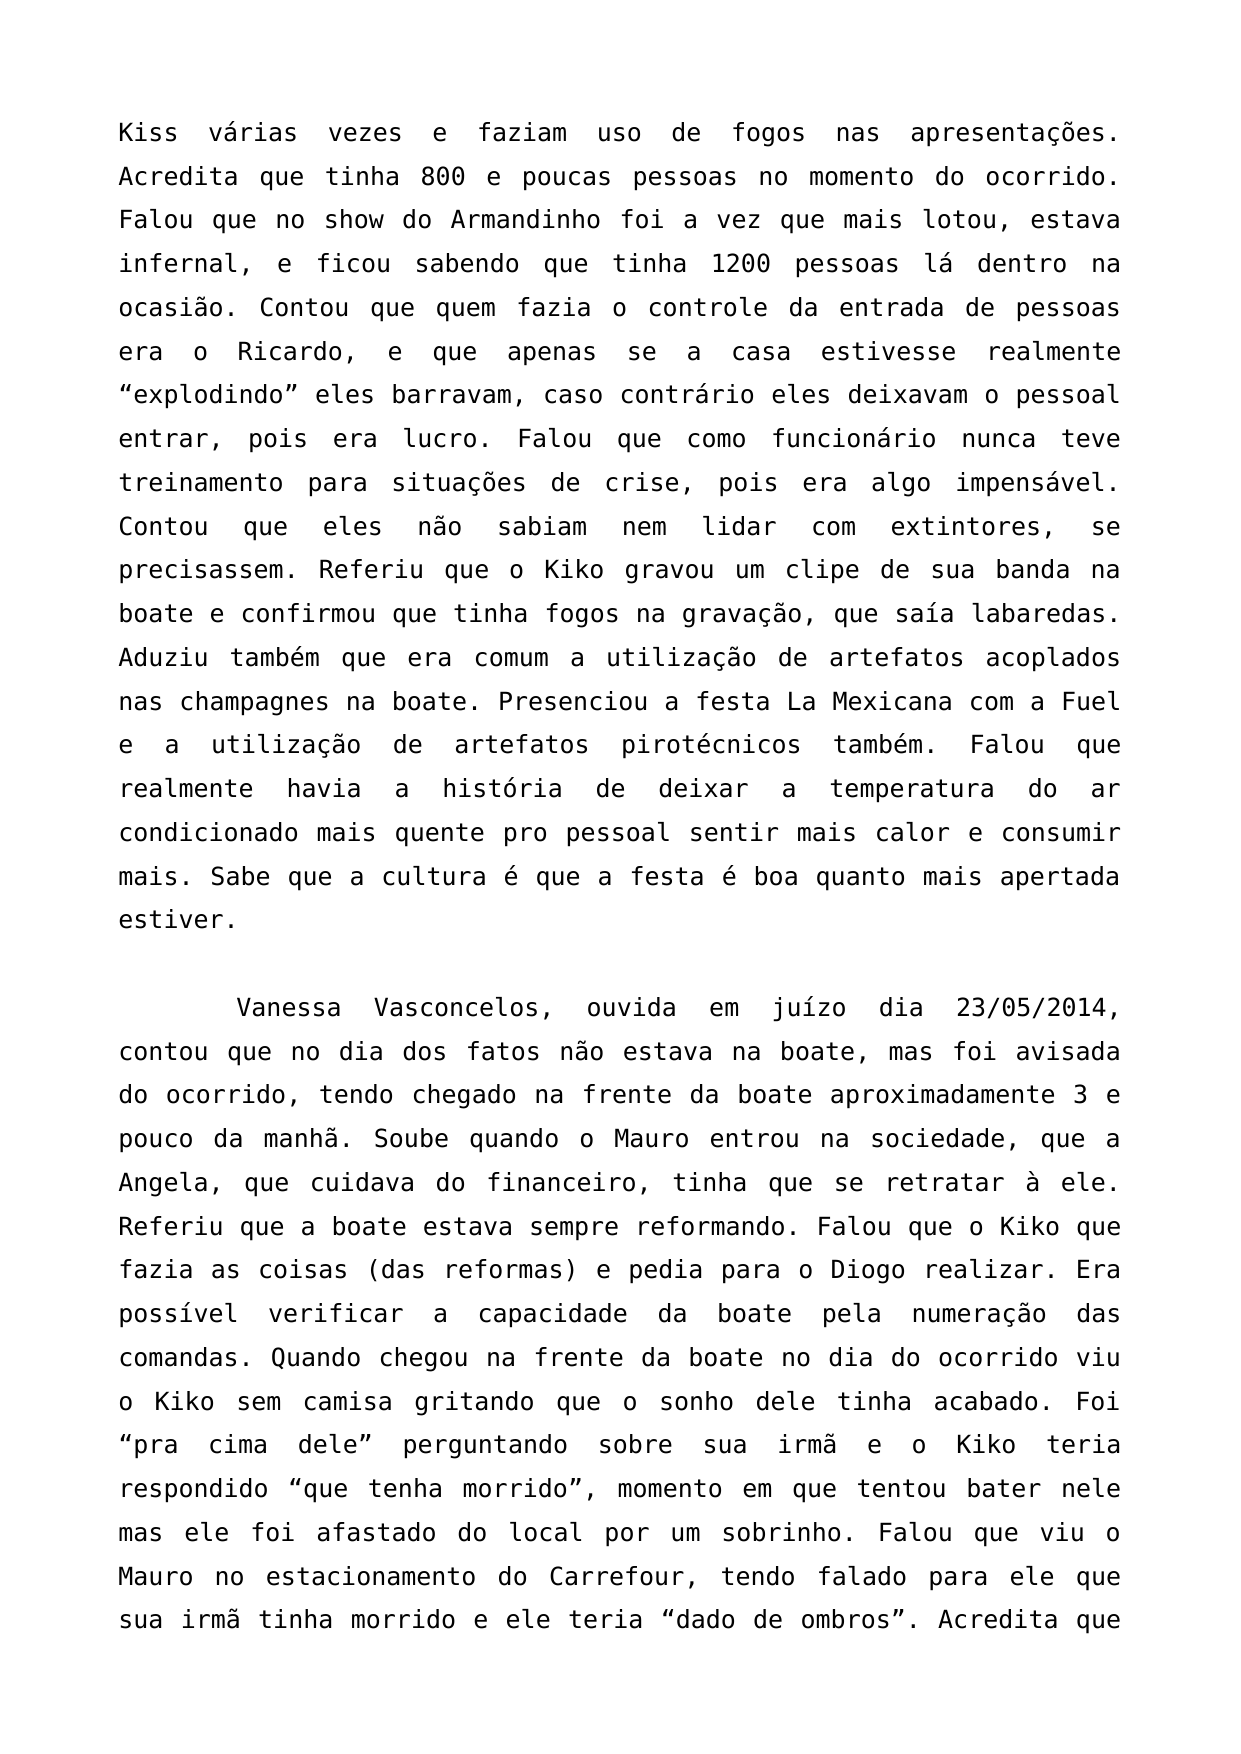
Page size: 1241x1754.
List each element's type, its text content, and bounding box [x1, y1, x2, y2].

text Vanessa Vasconcelos, ouvida em juízo dia 23/05/2014, contou que no dia dos fatos não estava na boate, mas foi avisada do ocorrido, tendo chegado na frente da boate aproximadamente 3 e pouco da manhã. Soube quando o Mauro entrou na sociedade, que a Angela, que cuidava do financeiro, tinha que se retratar à ele. Referiu que a boate estava sempre reformando. Falou que o Kiko que fazia as coisas (das reformas) e pedia para o Diogo realizar. Era possível verificar a capacidade da boate pela numeração das comandas. Quando chegou na frente da boate no dia do ocorrido viu o Kiko sem camisa gritando que o sonho dele tinha acabado. Foi “pra cima dele” perguntando sobre sua irmã e o Kiko teria respondido “que tenha morrido”, momento em que tentou bater nele mas ele foi afastado do local por um sobrinho. Falou que viu o Mauro no estacionamento do Carrefour, tendo falado para ele que sua irmã tinha morrido e ele teria “dado de ombros”. Acredita que [118, 993, 1122, 1635]
text Kiss várias vezes e faziam uso de fogos nas apresentações. Acredita que tinha 800 e poucas pessoas no momento do ocorrido. Falou que no show do Armandinho foi a vez que mais lotou, estava infernal, e ficou sabendo que tinha 1200 pessoas lá dentro na ocasião. Contou que quem fazia o controle da entrada de pessoas era o Ricardo, e que apenas se a casa estivesse realmente “explodindo” eles barravam, caso contrário eles deixavam o pessoal entrar, pois era lucro. Falou que como funcionário nunca teve treinamento para situações de crise, pois era algo impensável. Contou que eles não sabiam nem lidar com extintores, se precisassem. Referiu que o Kiko gravou um clipe de sua banda na boate e confirmou que tinha fogos na gravação, que saía labaredas. Aduziu também que era comum a utilização de artefatos acoplados nas champagnes na boate. Presenciou a festa La Mexicana com a Fuel e a utilização de artefatos pirotécnicos também. Falou que realmente havia a história de deixar a temperatura do ar condicionado mais quente pro pessoal sentir mais calor e consumir mais. Sabe que a cultura é que a festa é boa quanto mais apertada estiver. [118, 118, 1122, 935]
